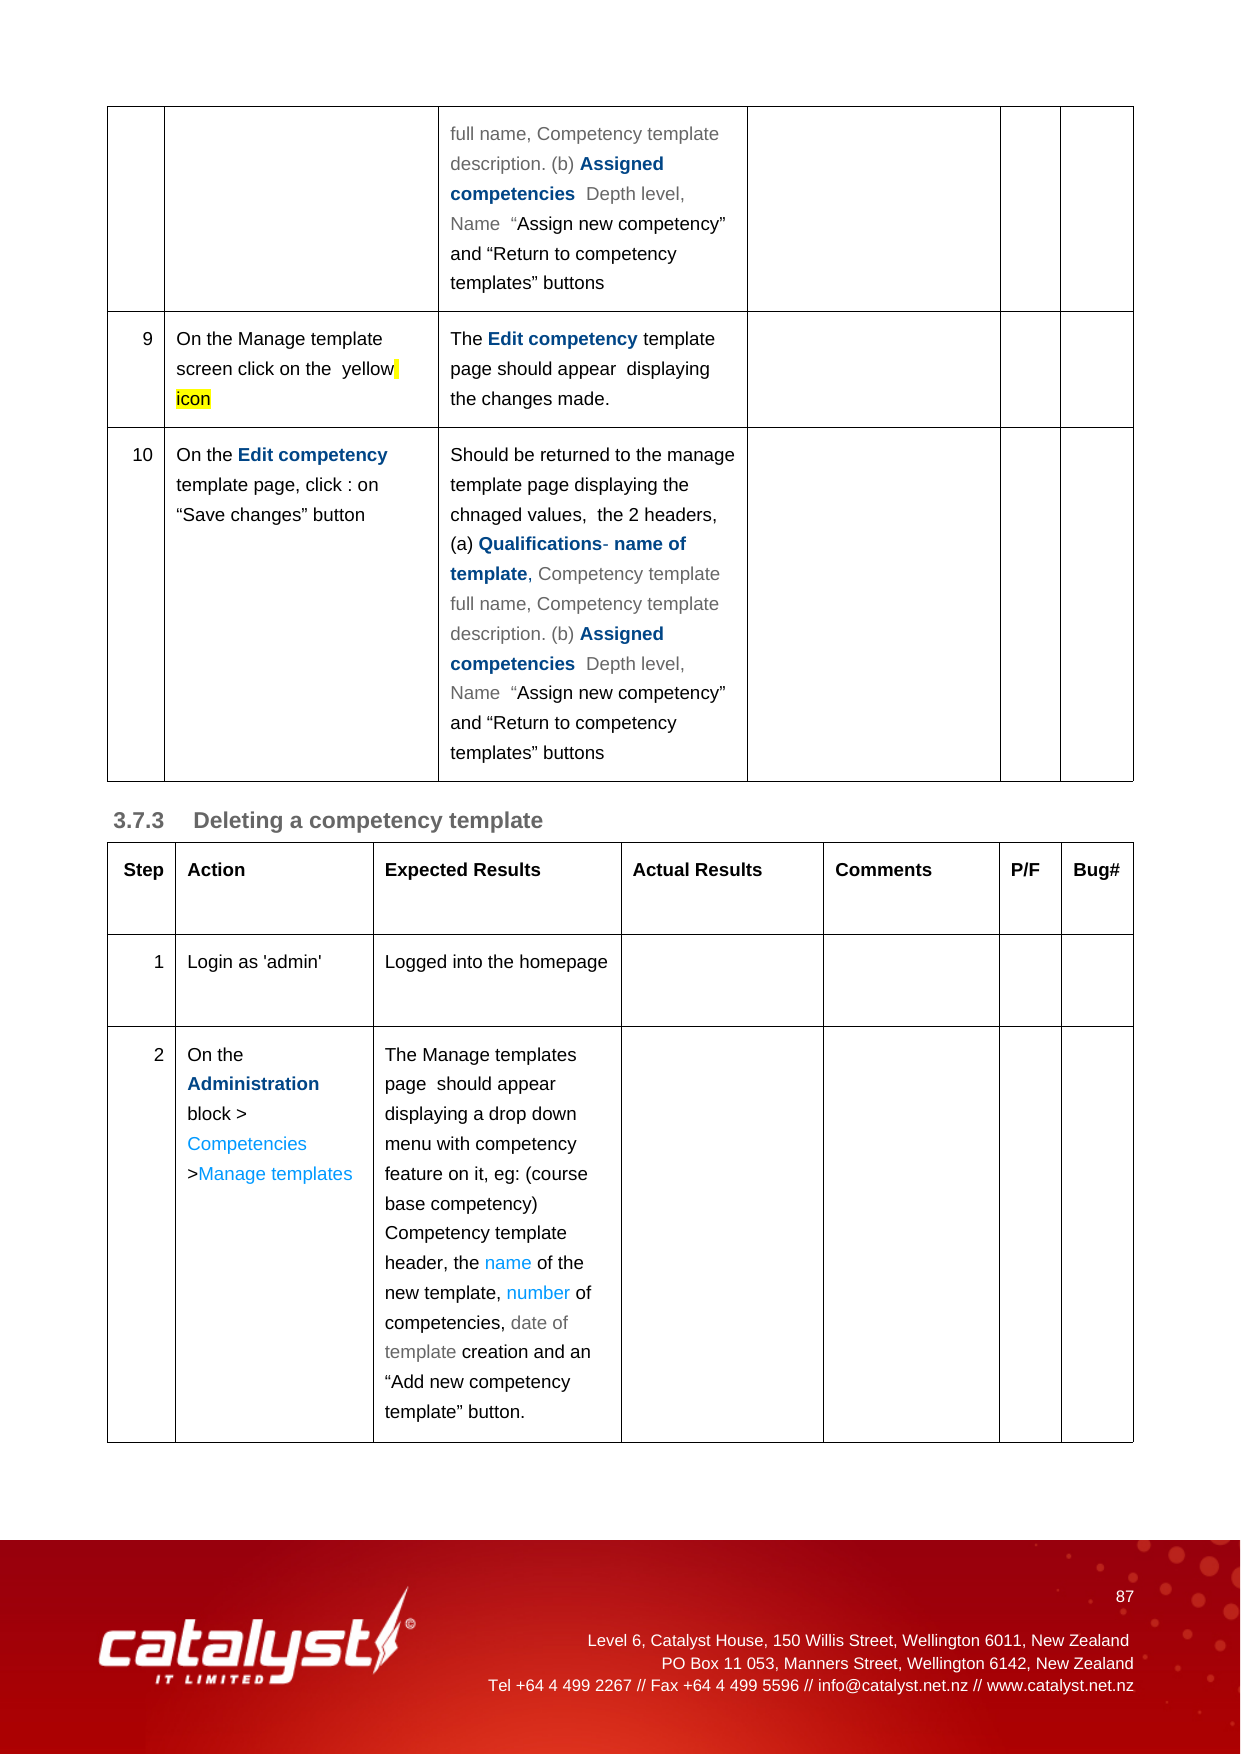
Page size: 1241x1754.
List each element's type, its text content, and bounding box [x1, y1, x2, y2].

table_cell [1061, 107, 1133, 311]
table_header Actual Results [622, 843, 823, 934]
table_cell 2 [108, 1027, 175, 1442]
table_cell [1061, 428, 1133, 781]
table_header Comments [824, 843, 999, 934]
table_cell [622, 1027, 823, 1442]
table_header Bug# [1062, 843, 1133, 934]
table_cell [824, 1027, 999, 1442]
table_cell On the Administration block > Competencies >Manage templates [176, 1027, 373, 1442]
table_cell The Manage templates page should appear displaying a drop down menu with competency feature on it, eg: (course base competency) Competency template header, the name of the new template, number of competencies, date of template creation and an “Add new competency template” button. [374, 1027, 621, 1442]
table_cell [622, 935, 823, 1026]
table_cell [1001, 428, 1060, 781]
table_cell 9 [108, 312, 164, 427]
subtitle Deleting a competency template [107, 807, 1103, 833]
table_header Step [108, 843, 175, 934]
table_header Expected Results [374, 843, 621, 934]
table_cell Logged into the homepage [374, 935, 621, 1026]
table_cell [748, 428, 1000, 781]
table_cell [1062, 935, 1133, 1026]
table_cell [1000, 1027, 1061, 1442]
table_cell [1061, 312, 1133, 427]
table_cell [165, 107, 438, 311]
table_cell On the Edit competency template page, click : on “Save changes” button [165, 428, 438, 781]
table_cell [1062, 1027, 1133, 1442]
table_cell [1000, 935, 1061, 1026]
table_cell 1 [108, 935, 175, 1026]
table_cell Login as 'admin' [176, 935, 373, 1026]
table_cell On the Manage template screen click on the yellow icon [165, 312, 438, 427]
table_cell full name, Competency template description. (b) Assigned competencies Depth level, Name “Assign new competency” and “Return to competency templates” buttons [439, 107, 747, 311]
table_cell [108, 107, 164, 311]
picture [0, 1540, 1241, 1754]
table_cell [748, 107, 1000, 311]
table_cell Should be returned to the manage template page displaying the chnaged values, the 2 headers, (a) Qualifications- name of template, Competency template full name, Competency template description. (b) Assigned competencies Depth level, Name “Assign new competency” and “Return to competency templates” buttons [439, 428, 747, 781]
table_header Action [176, 843, 373, 934]
table_cell [1001, 107, 1060, 311]
table_header P/F [1000, 843, 1061, 934]
table_cell 10 [108, 428, 164, 781]
table_cell [748, 312, 1000, 427]
table_cell [1001, 312, 1060, 427]
table_cell [824, 935, 999, 1026]
table_cell The Edit competency template page should appear displaying the changes made. [439, 312, 747, 427]
